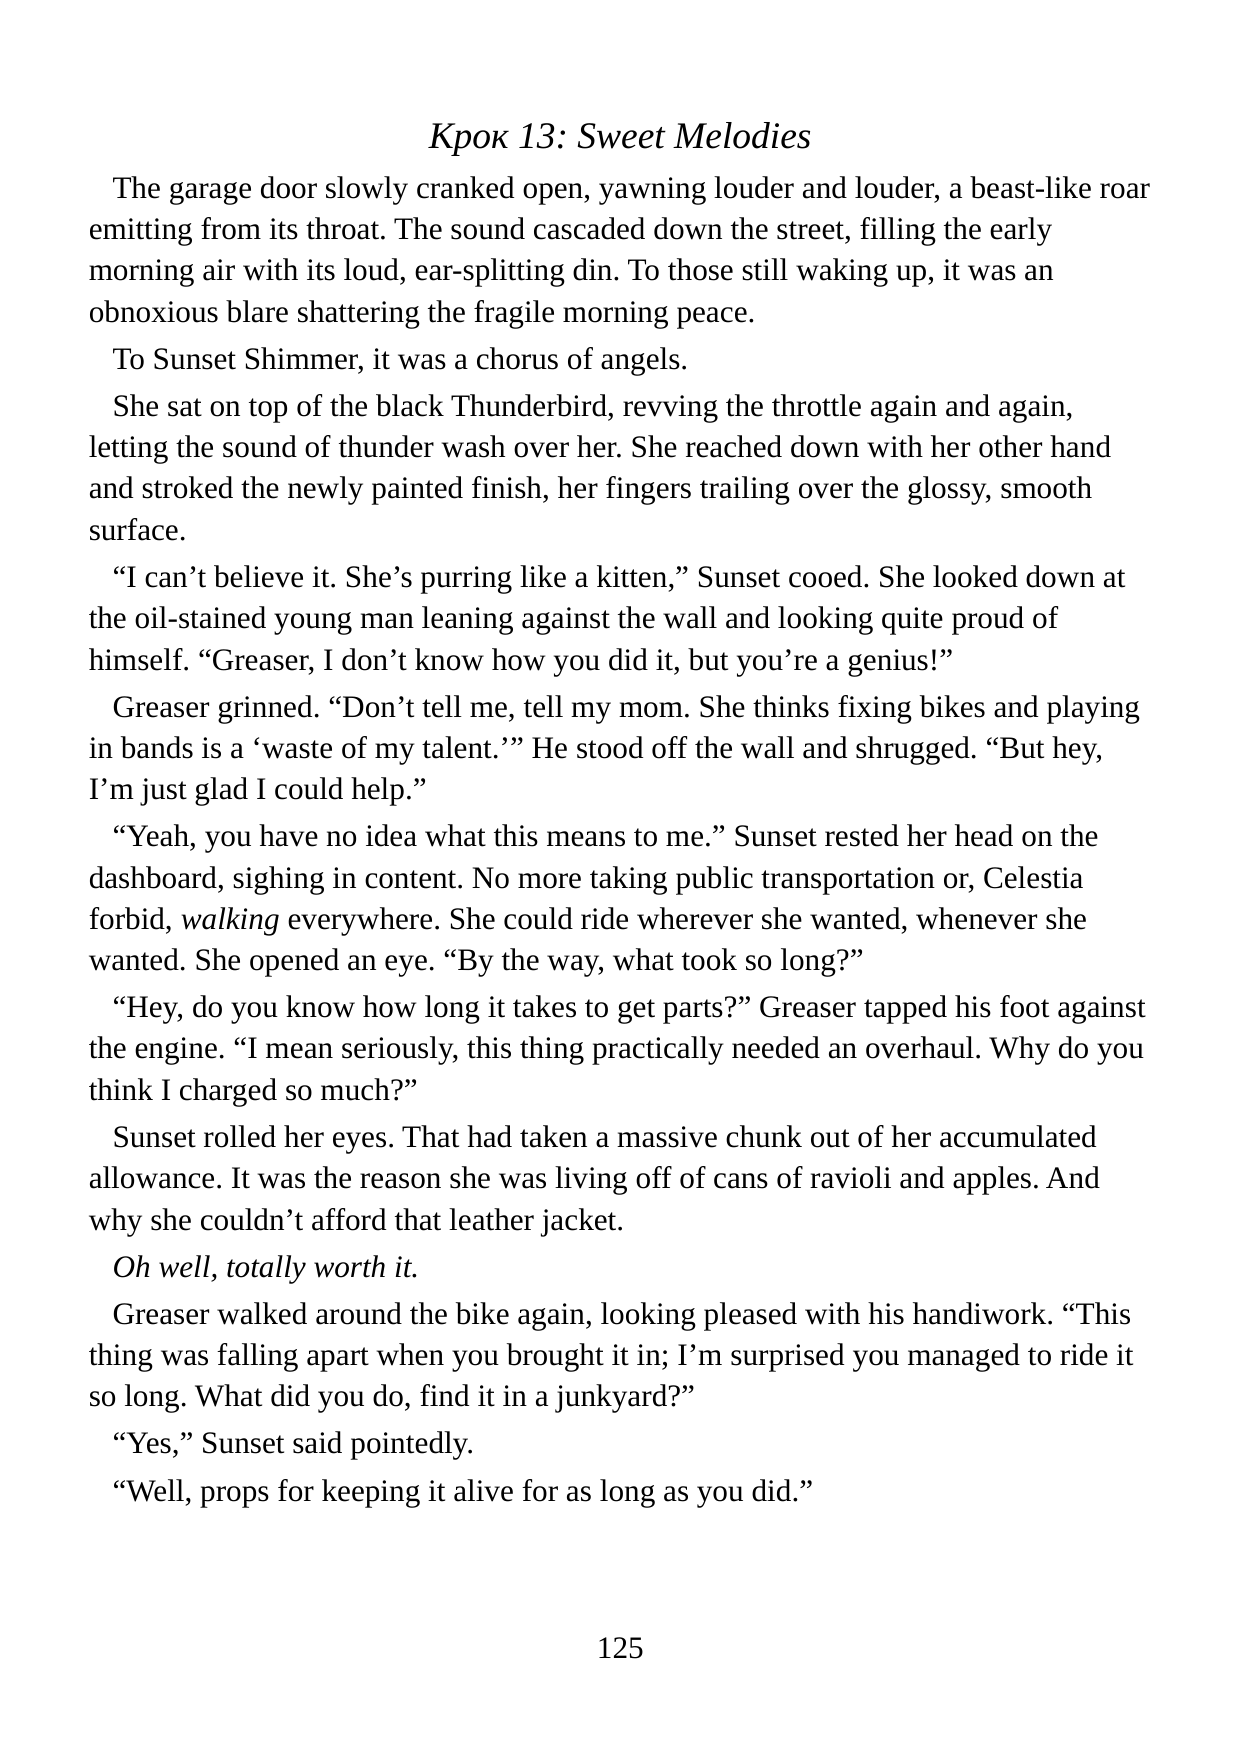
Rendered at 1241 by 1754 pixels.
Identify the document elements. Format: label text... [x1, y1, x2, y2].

text To Sunset Shimmer, it was a chorus of angels. [88, 340, 1152, 376]
text Oh well, totally worth it. [88, 1248, 1152, 1284]
text She sat on top of the black Thunderbird, revving the throttle again and again, letting the sound of thunder wash over her. She reached down with her other hand and stroked the newly painted finish, her fingers trailing over the glossy, smooth surface. [88, 387, 1152, 547]
text “Yes,” Sunset said pointedly. [88, 1425, 1152, 1461]
text Greaser walked around the bike again, looking pleased with his handiwork. “This thing was falling apart when you brought it in; I’m surprised you managed to ride it so long. What did you do, find it in a junkyard?” [88, 1295, 1152, 1413]
text “Well, props for keeping it alive for as long as you did.” [88, 1472, 1152, 1508]
text The garage door slowly cranked open, yawning louder and louder, a beast-like roar emitting from its throat. The sound cascaded down the street, filling the early morning air with its loud, ear-splitting din. To those still waking up, it was an obnoxious blare shattering the fragile morning peace. [88, 169, 1152, 329]
text “I can’t believe it. She’s purring like a kitten,” Sunset cooed. She looked down at the oil-stained young man leaning against the wall and looking quite proud of himself. “Greaser, I don’t know how you did it, but you’re a genius!” [88, 558, 1152, 677]
text “Hey, do you know how long it takes to get parts?” Greaser tapped his foot against the engine. “I mean seriously, this thing practically needed an overhaul. Why do you think I charged so much?” [88, 988, 1152, 1107]
subtitle Крок 13: Sweet Melodies [88, 113, 1152, 157]
text Sunset rolled her eyes. That had taken a massive chunk out of her accumulated allowance. It was the reason she was living off of cans of ravioli and apples. And why she couldn’t afford that leather jacket. [88, 1118, 1152, 1237]
text Greaser grinned. “Don’t tell me, tell my mom. She thinks fixing bikes and playing in bands is a ‘waste of my talent.’” He stood off the wall and shrugged. “But hey, I’m just glad I could help.” [88, 688, 1152, 806]
text “Yeah, you have no idea what this means to me.” Sunset rested her head on the dashboard, sighing in content. No more taking public transportation or, Celestia forbid, walking everywhere. She could ride wherever she wanted, whenever she wanted. She opened an eye. “By the way, what took so long?” [88, 818, 1152, 977]
